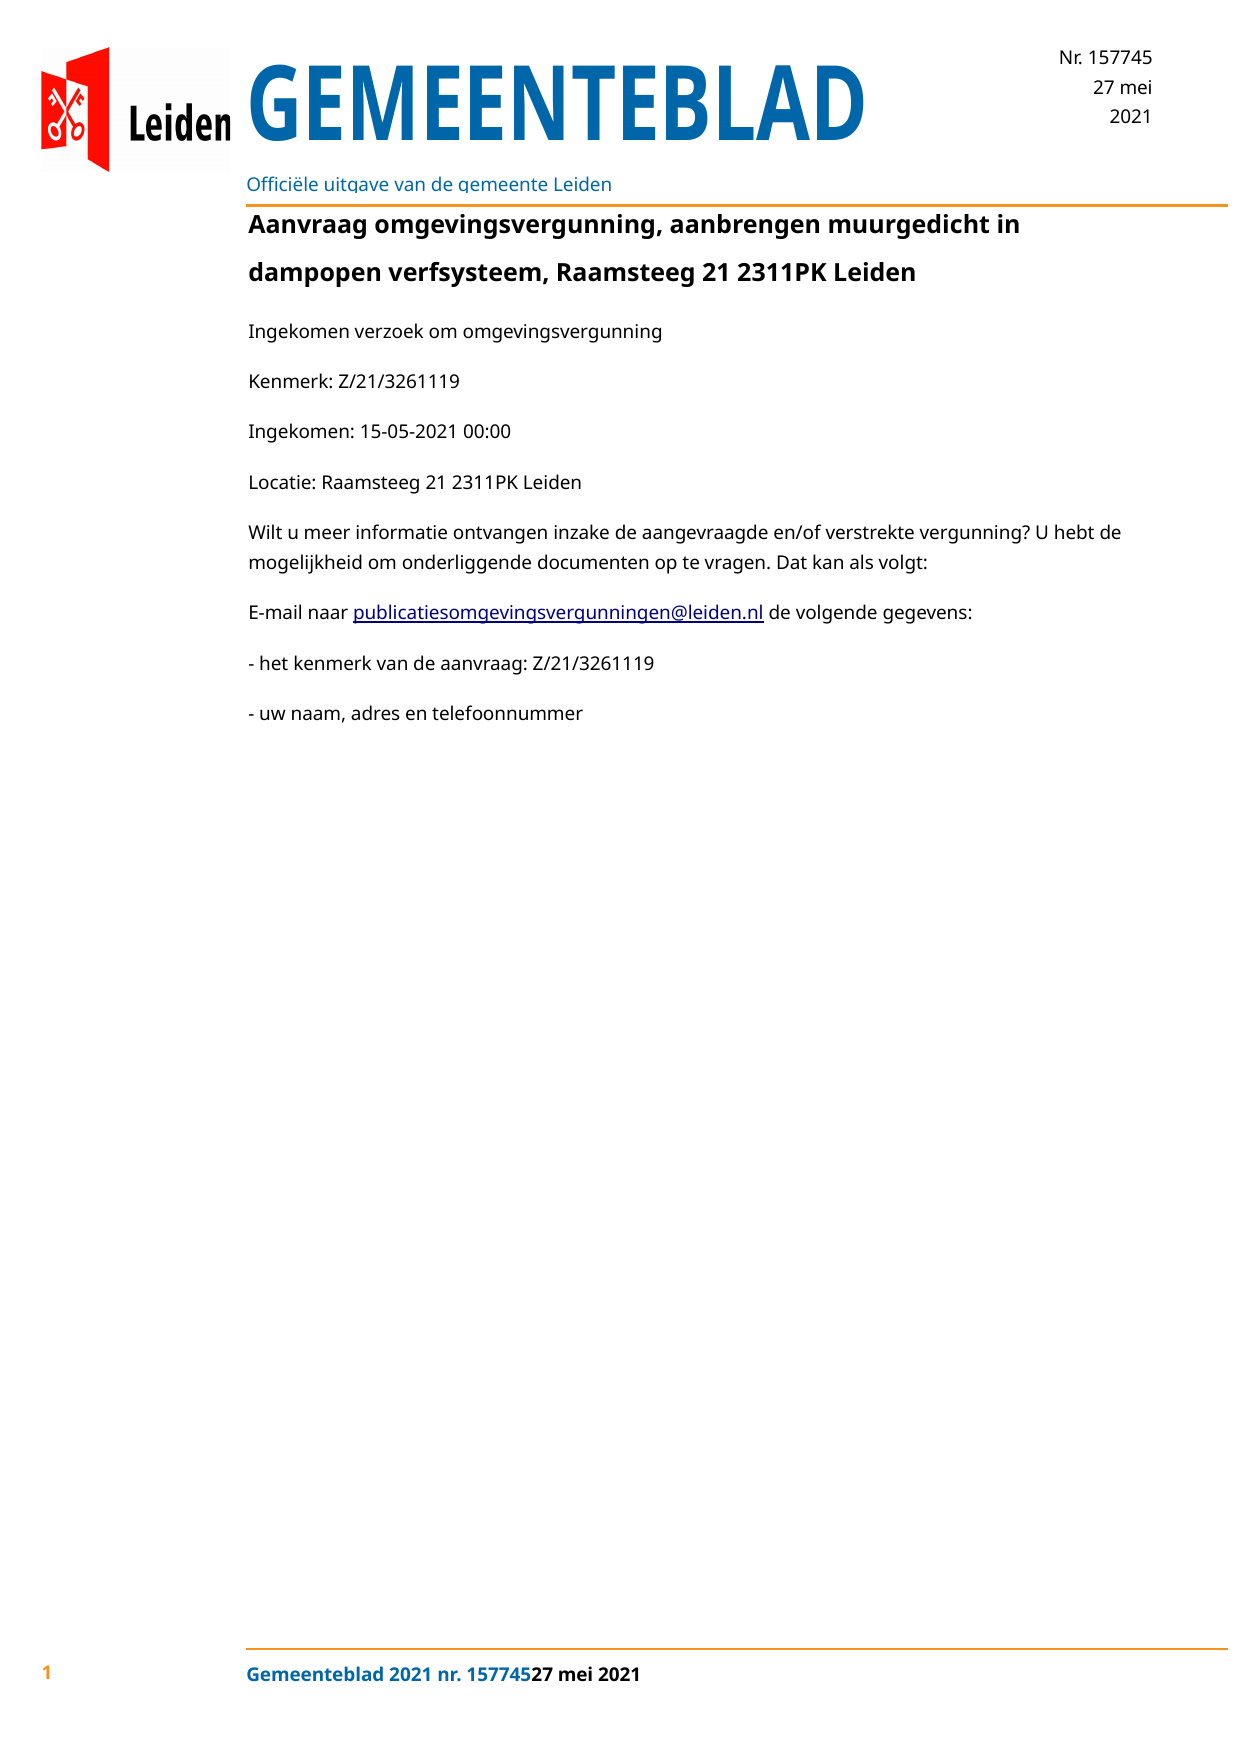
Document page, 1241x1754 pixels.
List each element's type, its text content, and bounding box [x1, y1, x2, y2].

text Locatie: Raamsteeg 21 2311PK Leiden [248, 469, 1152, 495]
text Wilt u meer informatie ontvangen inzake de aangevraagde en/of verstrekte vergunning? U hebt de mogelijkheid om onderliggende documenten op te vragen. Dat kan als volgt: [248, 519, 1152, 575]
text Kenmerk: Z/21/3261119 [248, 368, 1152, 394]
text - uw naam, adres en telefoonnummer [248, 700, 1152, 726]
picture [41, 47, 231, 172]
text Ingekomen verzoek om omgevingsvergunning [248, 318, 1152, 344]
text - het kenmerk van de aanvraag: Z/21/3261119 [248, 650, 1152, 676]
text Ingekomen: 15-05-2021 00:00 [248, 419, 1152, 444]
text E-mail naar publicatiesomgevingsvergunningen@leiden.nl de volgende gegevens: [248, 599, 1152, 625]
text Aanvraag omgevingsvergunning, aanbrengen muurgedicht in dampopen verfsysteem, Raamsteeg 21 2311PK Leiden [248, 207, 1152, 288]
